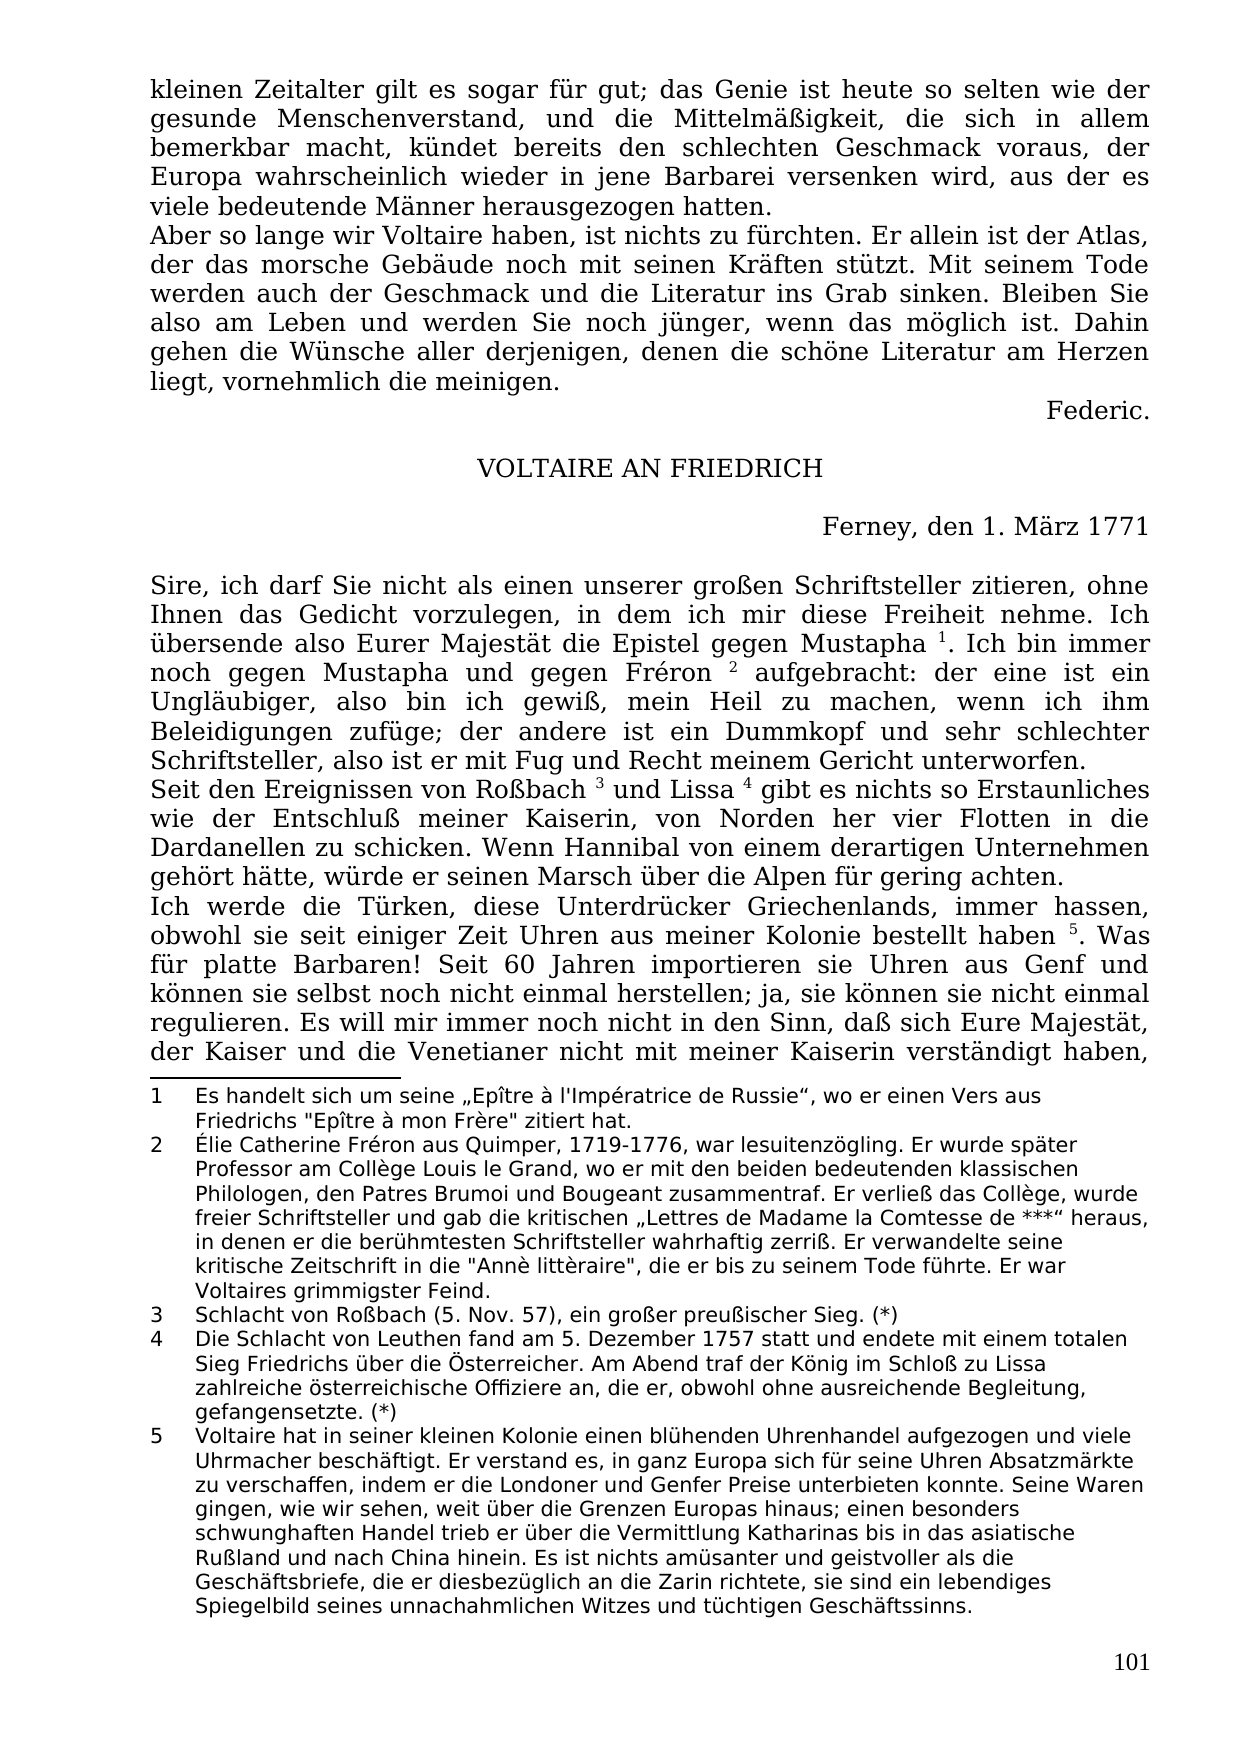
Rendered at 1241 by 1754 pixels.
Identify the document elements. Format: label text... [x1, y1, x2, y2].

text Federic. [150, 396, 1151, 425]
text Es handelt sich um seine „Epître à l'Impératrice de Russie“, wo er einen Vers aus Friedrichs "Epître à mon Frère" zitiert hat. [150, 1084, 1151, 1133]
text Élie Catherine Fréron aus Quimper, 1719-1776, war lesuitenzögling. Er wurde später Professor am Collège Louis le Grand, wo er mit den beiden bedeutenden klassischen Philologen, den Patres Brumoi und Bougeant zusammentraf. Er verließ das Collège, wurde freier Schriftsteller und gab die kritischen „Lettres de Madame la Comtesse de ***“ heraus, in denen er die berühmtesten Schriftsteller wahrhaftig zerriß. Er verwandelte seine kritische Zeitschrift in die "Annè littèraire", die er bis zu seinem Tode führte. Er war Voltaires grimmigster Feind. [150, 1133, 1151, 1303]
text VOLTAIRE AN FRIEDRICH [150, 454, 1151, 483]
text kleinen Zeitalter gilt es sogar für gut; das Genie ist heute so selten wie der gesunde Menschenverstand, und die Mittelmäßigkeit, die sich in allem bemerkbar macht, kündet bereits den schlechten Geschmack voraus, der Europa wahrscheinlich wieder in jene Barbarei versenken wird, aus der es viele bedeutende Männer herausgezogen hatten. [150, 75, 1151, 221]
text Sire, ich darf Sie nicht als einen unserer großen Schriftsteller zitieren, ohne Ihnen das Gedicht vorzulegen, in dem ich mir diese Freiheit nehme. Ich übersende also Eurer Majestät die Epistel gegen Mustapha . Ich bin immer noch gegen Mustapha und gegen Fréron aufgebracht: der eine ist ein Ungläubiger, also bin ich gewiß, mein Heil zu machen, wenn ich ihm Beleidigungen zufüge; der andere ist ein Dummkopf und sehr schlechter Schriftsteller, also ist er mit Fug und Recht meinem Gericht unterworfen. [150, 571, 1151, 775]
text Ich werde die Türken, diese Unterdrücker Griechenlands, immer hassen, obwohl sie seit einiger Zeit Uhren aus meiner Kolonie bestellt haben . Was für platte Barbaren! Seit 60 Jahren importieren sie Uhren aus Genf und können sie selbst noch nicht einmal herstellen; ja, sie können sie nicht einmal regulieren. Es will mir immer noch nicht in den Sinn, daß sich Eure Majestät, der Kaiser und die Venetianer nicht mit meiner Kaiserin verständigt haben, [150, 892, 1151, 1067]
text Seit den Ereignissen von Roßbach und Lissa gibt es nichts so Erstaunliches wie der Entschluß meiner Kaiserin, von Norden her vier Flotten in die Dardanellen zu schicken. Wenn Hannibal von einem derartigen Unternehmen gehört hätte, würde er seinen Marsch über die Alpen für gering achten. [150, 775, 1151, 892]
text Ferney, den 1. März 1771 [150, 512, 1151, 542]
text Die Schlacht von Leuthen fand am 5. Dezember 1757 statt und endete mit einem totalen Sieg Friedrichs über die Österreicher. Am Abend traf der König im Schloß zu Lissa zahlreiche österreichische Offiziere an, die er, obwohl ohne ausreichende Begleitung, gefangensetzte. (*) [150, 1327, 1151, 1424]
text Schlacht von Roßbach (5. Nov. 57), ein großer preußischer Sieg. (*) [150, 1303, 1151, 1327]
text Voltaire hat in seiner kleinen Kolonie einen blühenden Uhrenhandel aufgezogen und viele Uhrmacher beschäftigt. Er verstand es, in ganz Europa sich für seine Uhren Absatzmärkte zu verschaffen, indem er die Londoner und Genfer Preise unterbieten konnte. Seine Waren gingen, wie wir sehen, weit über die Grenzen Europas hinaus; einen besonders schwunghaften Handel trieb er über die Vermittlung Katharinas bis in das asiatische Rußland und nach China hinein. Es ist nichts amüsanter und geistvoller als die Geschäftsbriefe, die er diesbezüglich an die Zarin richtete, sie sind ein lebendiges Spiegelbild seines unnachahmlichen Witzes und tüchtigen Geschäftssinns. [150, 1424, 1151, 1618]
text Aber so lange wir Voltaire haben, ist nichts zu fürchten. Er allein ist der Atlas, der das morsche Gebäude noch mit seinen Kräften stützt. Mit seinem Tode werden auch der Geschmack und die Literatur ins Grab sinken. Bleiben Sie also am Leben und werden Sie noch jünger, wenn das möglich ist. Dahin gehen die Wünsche aller derjenigen, denen die schöne Literatur am Herzen liegt, vornehmlich die meinigen. [150, 221, 1151, 396]
